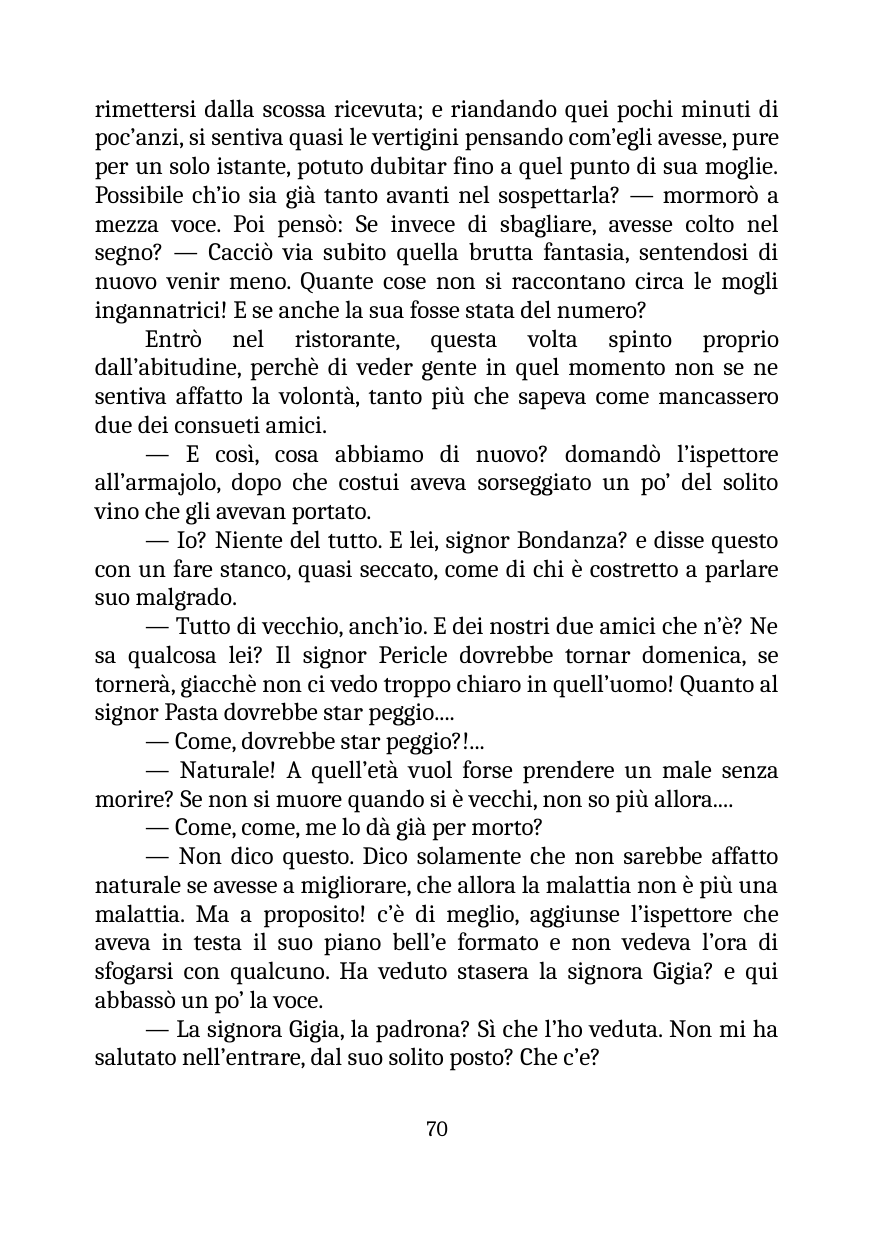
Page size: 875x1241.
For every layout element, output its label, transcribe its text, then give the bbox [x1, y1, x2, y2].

text — Come, come, me lo dà già per morto? [94, 813, 779, 842]
text — Come, dovrebbe star peggio?!... [94, 727, 779, 756]
text — Naturale! A quell’età vuol forse prendere un male senza morire? Se non si muore quando si è vecchi, non so più allora.... [94, 756, 779, 813]
text — Tutto di vecchio, anch’io. E dei nostri due amici che n’è? Ne sa qualcosa lei? Il signor Pericle dovrebbe tornar domenica, se tornerà, giacchè non ci vedo troppo chiaro in quell’uomo! Quanto al signor Pasta dovrebbe star peggio.... [94, 612, 779, 727]
text — Io? Niente del tutto. E lei, signor Bondanza? e disse questo con un fare stanco, quasi seccato, come di chi è costretto a parlare suo malgrado. [94, 526, 779, 612]
text — La signora Gigia, la padrona? Sì che l’ho veduta. Non mi ha salutato nell’entrare, dal suo solito posto? Che c’e? [94, 1014, 779, 1072]
text Entrò nel ristorante, questa volta spinto proprio dall’abitudine, perchè di veder gente in quel momento non se ne sentiva affatto la volontà, tanto più che sapeva come mancassero due dei consueti amici. [94, 324, 779, 439]
text — Non dico questo. Dico solamente che non sarebbe affatto naturale se avesse a migliorare, che allora la malattia non è più una malattia. Ma a proposito! c’è di meglio, aggiunse l’ispettore che aveva in testa il suo piano bell’e formato e non vedeva l’ora di sfogarsi con qualcuno. Ha veduto stasera la signora Gigia? e qui abbassò un po’ la voce. [94, 842, 779, 1014]
text — E così, cosa abbiamo di nuovo? domandò l’ispettore all’armajolo, dopo che costui aveva sorseggiato un po’ del solito vino che gli avevan portato. [94, 439, 779, 526]
text rimettersi dalla scossa ricevuta; e riandando quei pochi minuti di poc’anzi, si sentiva quasi le vertigini pensando com’egli avesse, pure per un solo istante, potuto dubitar fino a quel punto di sua moglie. Possibile ch’io sia già tanto avanti nel sospettarla? — mormorò a mezza voce. Poi pensò: Se invece di sbagliare, avesse colto nel segno? — Cacciò via subito quella brutta fantasia, sentendosi di nuovo venir meno. Quante cose non si raccontano circa le mogli ingannatrici! E se anche la sua fosse stata del numero? [94, 94, 779, 324]
